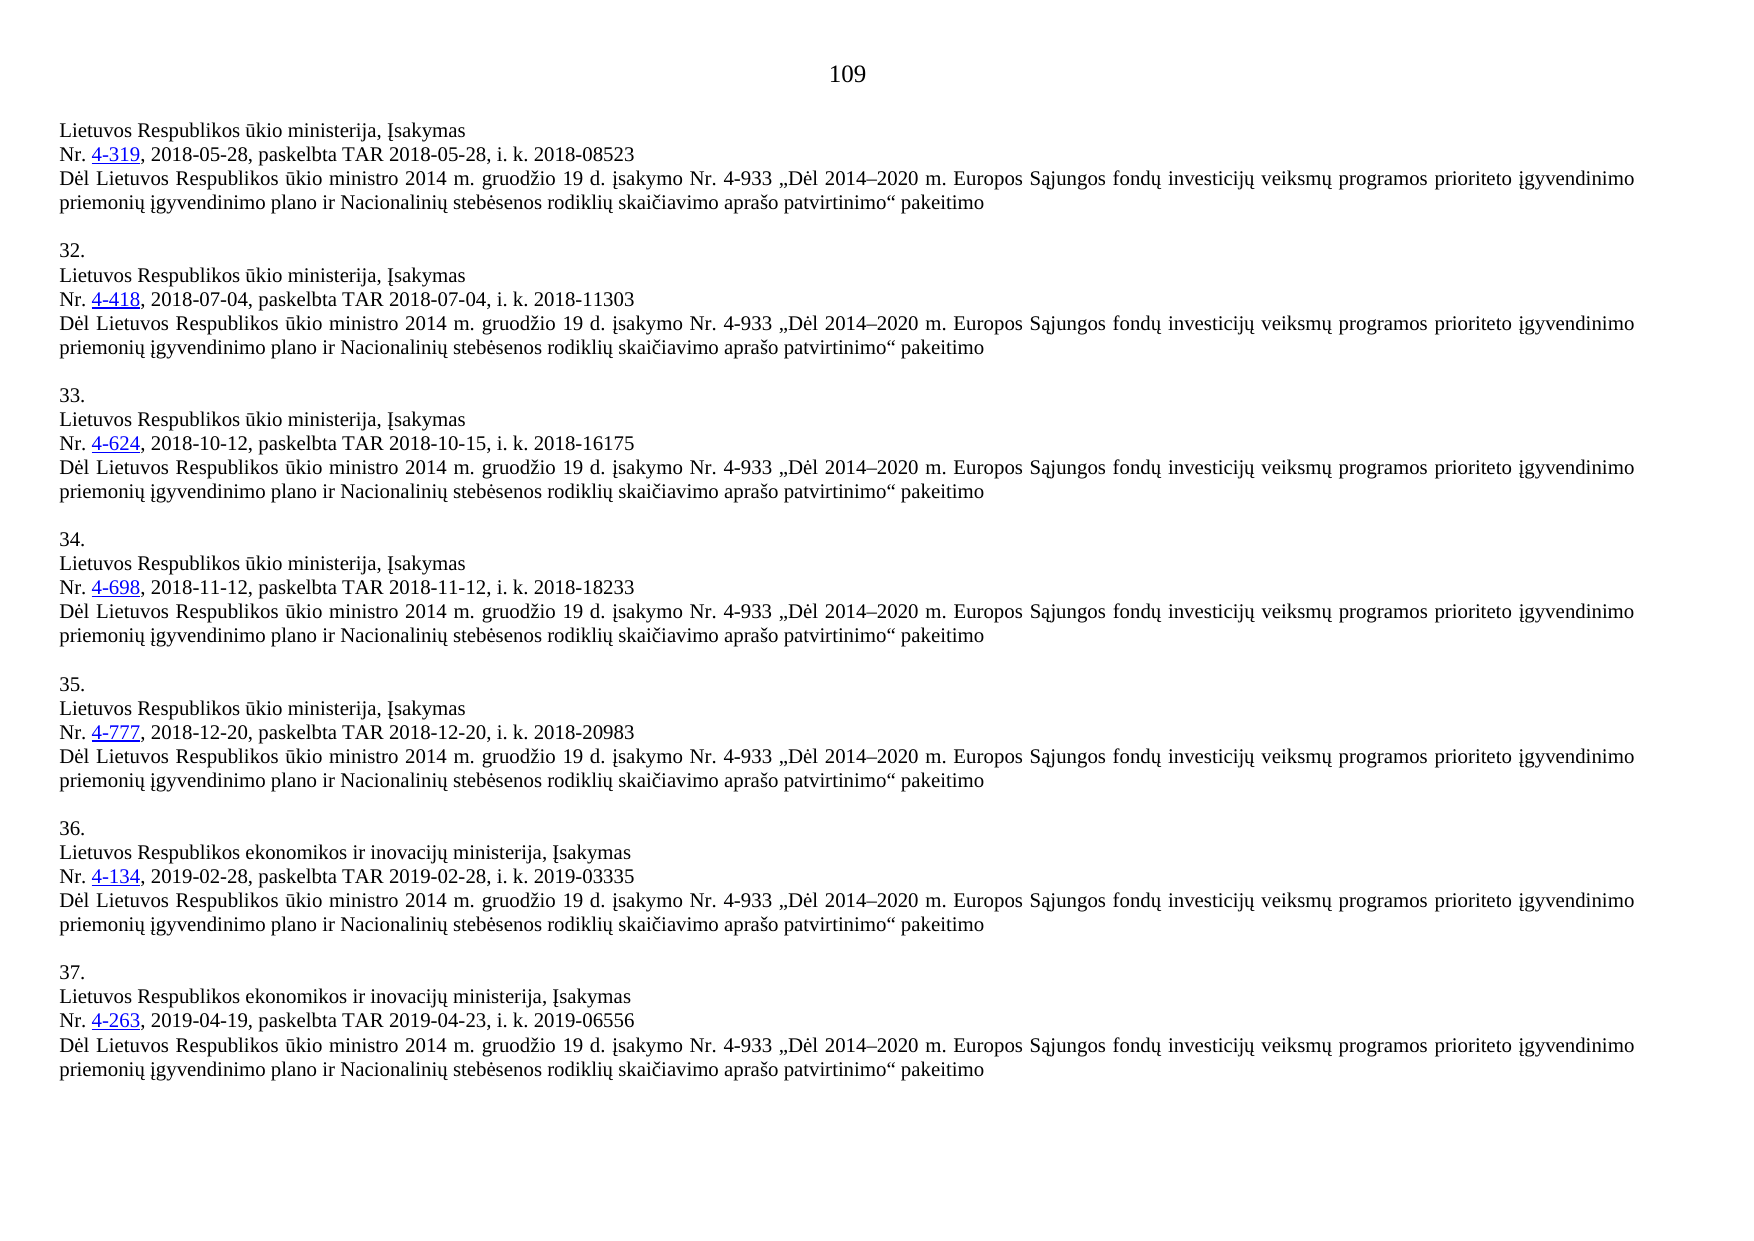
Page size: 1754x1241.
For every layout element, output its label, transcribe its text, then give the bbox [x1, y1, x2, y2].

text 32. [59, 238, 1636, 262]
text Lietuvos Respublikos ūkio ministerija, Įsakymas [59, 118, 1636, 142]
text Lietuvos Respublikos ūkio ministerija, Įsakymas [59, 551, 1636, 575]
text Lietuvos Respublikos ekonomikos ir inovacijų ministerija, Įsakymas [59, 984, 1636, 1008]
text Dėl Lietuvos Respublikos ūkio ministro 2014 m. gruodžio 19 d. įsakymo Nr. 4-933 „Dėl 2014–2020 m. Europos Sąjungos fondų investicijų veiksmų programos prioriteto įgyvendinimo priemonių įgyvendinimo plano ir Nacionalinių stebėsenos rodiklių skaičiavimo aprašo patvirtinimo“ pakeitimo [59, 455, 1636, 503]
text Nr. 4-777, 2018-12-20, paskelbta TAR 2018-12-20, i. k. 2018-20983 [59, 720, 1636, 744]
text 33. [59, 383, 1636, 407]
text Nr. 4-319, 2018-05-28, paskelbta TAR 2018-05-28, i. k. 2018-08523 [59, 142, 1636, 166]
text Dėl Lietuvos Respublikos ūkio ministro 2014 m. gruodžio 19 d. įsakymo Nr. 4-933 „Dėl 2014–2020 m. Europos Sąjungos fondų investicijų veiksmų programos prioriteto įgyvendinimo priemonių įgyvendinimo plano ir Nacionalinių stebėsenos rodiklių skaičiavimo aprašo patvirtinimo“ pakeitimo [59, 744, 1636, 792]
text 34. [59, 527, 1636, 551]
text Dėl Lietuvos Respublikos ūkio ministro 2014 m. gruodžio 19 d. įsakymo Nr. 4-933 „Dėl 2014–2020 m. Europos Sąjungos fondų investicijų veiksmų programos prioriteto įgyvendinimo priemonių įgyvendinimo plano ir Nacionalinių stebėsenos rodiklių skaičiavimo aprašo patvirtinimo“ pakeitimo [59, 311, 1636, 359]
text Lietuvos Respublikos ūkio ministerija, Įsakymas [59, 407, 1636, 431]
text Dėl Lietuvos Respublikos ūkio ministro 2014 m. gruodžio 19 d. įsakymo Nr. 4-933 „Dėl 2014–2020 m. Europos Sąjungos fondų investicijų veiksmų programos prioriteto įgyvendinimo priemonių įgyvendinimo plano ir Nacionalinių stebėsenos rodiklių skaičiavimo aprašo patvirtinimo“ pakeitimo [59, 888, 1636, 936]
text Dėl Lietuvos Respublikos ūkio ministro 2014 m. gruodžio 19 d. įsakymo Nr. 4-933 „Dėl 2014–2020 m. Europos Sąjungos fondų investicijų veiksmų programos prioriteto įgyvendinimo priemonių įgyvendinimo plano ir Nacionalinių stebėsenos rodiklių skaičiavimo aprašo patvirtinimo“ pakeitimo [59, 1032, 1636, 1081]
text Lietuvos Respublikos ūkio ministerija, Įsakymas [59, 696, 1636, 720]
text 36. [59, 816, 1636, 840]
text Nr. 4-698, 2018-11-12, paskelbta TAR 2018-11-12, i. k. 2018-18233 [59, 575, 1636, 599]
text Nr. 4-134, 2019-02-28, paskelbta TAR 2019-02-28, i. k. 2019-03335 [59, 864, 1636, 888]
text Nr. 4-418, 2018-07-04, paskelbta TAR 2018-07-04, i. k. 2018-11303 [59, 287, 1636, 311]
text Nr. 4-624, 2018-10-12, paskelbta TAR 2018-10-15, i. k. 2018-16175 [59, 431, 1636, 455]
text 37. [59, 960, 1636, 984]
text Nr. 4-263, 2019-04-19, paskelbta TAR 2019-04-23, i. k. 2019-06556 [59, 1008, 1636, 1032]
text Dėl Lietuvos Respublikos ūkio ministro 2014 m. gruodžio 19 d. įsakymo Nr. 4-933 „Dėl 2014–2020 m. Europos Sąjungos fondų investicijų veiksmų programos prioriteto įgyvendinimo priemonių įgyvendinimo plano ir Nacionalinių stebėsenos rodiklių skaičiavimo aprašo patvirtinimo“ pakeitimo [59, 166, 1636, 214]
text 35. [59, 672, 1636, 696]
text Lietuvos Respublikos ekonomikos ir inovacijų ministerija, Įsakymas [59, 840, 1636, 864]
text Lietuvos Respublikos ūkio ministerija, Įsakymas [59, 262, 1636, 287]
text Dėl Lietuvos Respublikos ūkio ministro 2014 m. gruodžio 19 d. įsakymo Nr. 4-933 „Dėl 2014–2020 m. Europos Sąjungos fondų investicijų veiksmų programos prioriteto įgyvendinimo priemonių įgyvendinimo plano ir Nacionalinių stebėsenos rodiklių skaičiavimo aprašo patvirtinimo“ pakeitimo [59, 599, 1636, 647]
